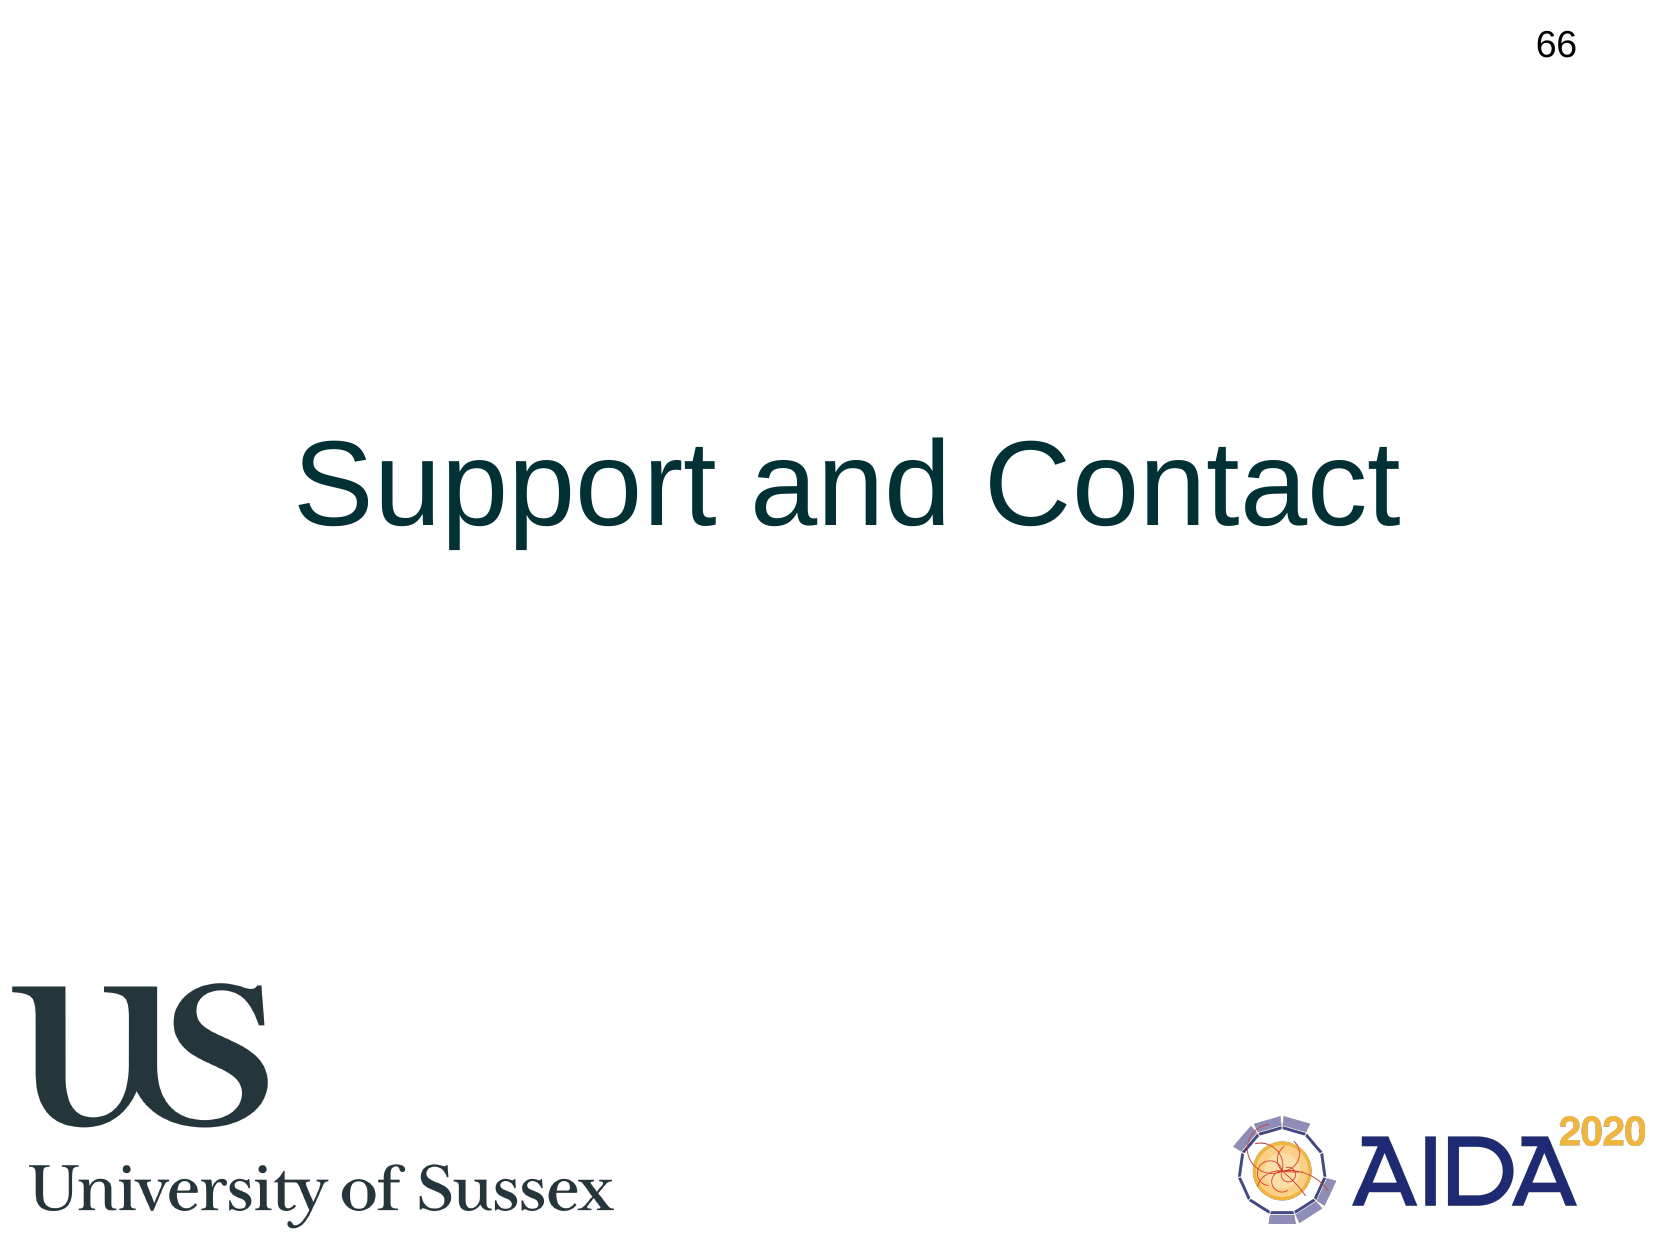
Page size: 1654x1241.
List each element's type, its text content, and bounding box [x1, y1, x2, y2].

text_box [1521, 16, 1654, 84]
picture [11, 982, 615, 1229]
picture [1233, 1116, 1645, 1224]
title Support and Contact [82, 348, 1571, 619]
